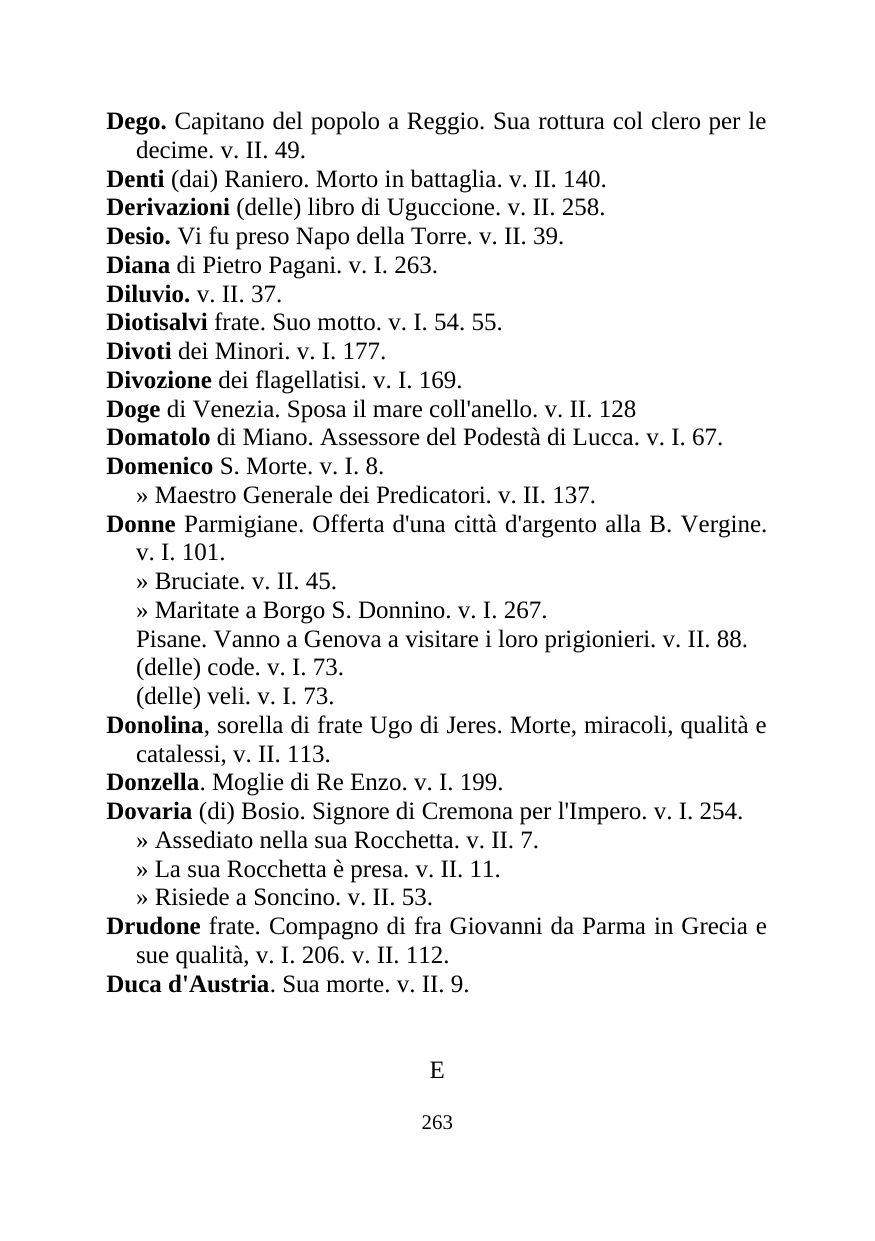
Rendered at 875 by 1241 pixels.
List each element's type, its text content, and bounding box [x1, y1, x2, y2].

text Domatolo di Miano. Assessore del Podestà di Lucca. v. I. 67. [106, 422, 768, 451]
text Dego. Capitano del popolo a Reggio. Sua rottura col clero per le decime. v. II. 49. [106, 106, 768, 164]
text Desio. Vi fu preso Napo della Torre. v. II. 39. [106, 221, 768, 250]
text Diana di Pietro Pagani. v. I. 263. [106, 250, 768, 279]
text Diluvio. v. II. 37. [106, 279, 768, 307]
text » Maritate a Borgo S. Donnino. v. I. 267. [136, 595, 768, 624]
text Drudone frate. Compagno di fra Giovanni da Parma in Grecia e sue qualità, v. I. 206. v. II. 112. [106, 911, 768, 969]
text (delle) code. v. I. 73. [136, 652, 768, 681]
text Divoti dei Minori. v. I. 177. [106, 336, 768, 365]
text Donzella. Moglie di Re Enzo. v. I. 199. [106, 767, 768, 796]
text Donolina, sorella di frate Ugo di Jeres. Morte, miracoli, qualità e catalessi, v. II. 113. [106, 710, 768, 767]
text Derivazioni (delle) libro di Uguccione. v. II. 258. [106, 192, 768, 221]
text Divozione dei flagellatisi. v. I. 169. [106, 365, 768, 394]
text » Bruciate. v. II. 45. [136, 566, 768, 595]
text Dovaria (di) Bosio. Signore di Cremona per l'Impero. v. I. 254. [106, 796, 768, 825]
text » Risiede a Soncino. v. II. 53. [136, 882, 768, 911]
text » Assediato nella sua Rocchetta. v. II. 7. [136, 825, 768, 854]
text E [106, 1055, 768, 1084]
text Pisane. Vanno a Genova a visitare i loro prigionieri. v. II. 88. [136, 624, 768, 652]
text » Maestro Generale dei Predicatori. v. II. 137. [136, 480, 768, 509]
text Denti (dai) Raniero. Morto in battaglia. v. II. 140. [106, 164, 768, 192]
text Duca d'Austria. Sua morte. v. II. 9. [106, 969, 768, 997]
text » La sua Rocchetta è presa. v. II. 11. [136, 854, 768, 882]
text Donne Parmigiane. Offerta d'una città d'argento alla B. Vergine. v. I. 101. [106, 509, 768, 566]
text Diotisalvi frate. Suo motto. v. I. 54. 55. [106, 307, 768, 336]
text Domenico S. Morte. v. I. 8. [106, 451, 768, 480]
text (delle) veli. v. I. 73. [136, 681, 768, 710]
text Doge di Venezia. Sposa il mare coll'anello. v. II. 128 [106, 394, 768, 422]
